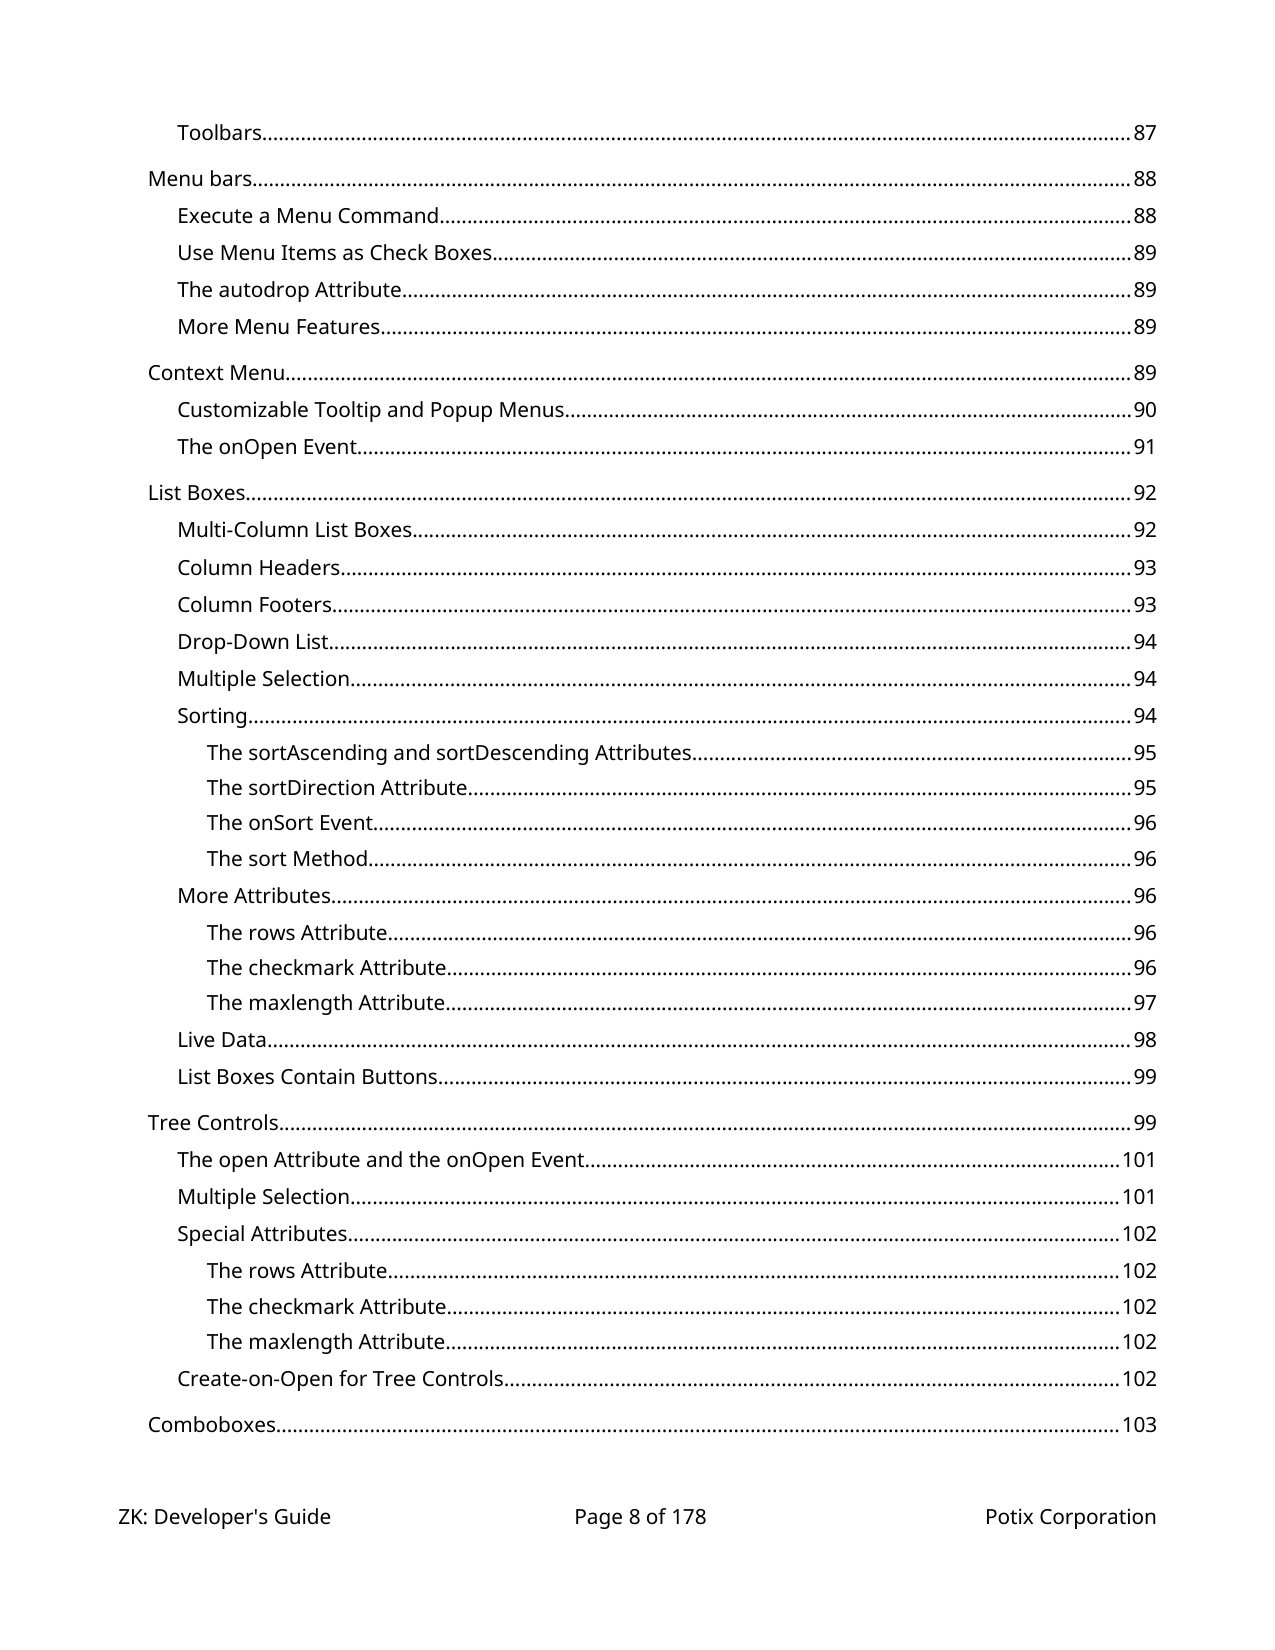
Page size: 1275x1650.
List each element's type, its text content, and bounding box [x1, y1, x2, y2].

text Comboboxes 103 [148, 1410, 1157, 1438]
text The autodrop Attribute 89 [177, 275, 1157, 303]
text Special Attributes 102 [177, 1219, 1157, 1248]
text The sort Method 96 [207, 844, 1157, 872]
text The sortAscending and sortDescending Attributes 95 [207, 738, 1157, 766]
text Column Headers 93 [177, 553, 1157, 581]
text The maxlength Attribute 97 [207, 988, 1157, 1016]
text The open Attribute and the onOpen Event 101 [177, 1145, 1157, 1174]
text Use Menu Items as Check Boxes 89 [177, 238, 1157, 266]
text Context Menu 89 [148, 358, 1157, 387]
text The maxlength Attribute 102 [207, 1327, 1157, 1355]
text Live Data 98 [177, 1025, 1157, 1053]
text Customizable Tooltip and Popup Menus 90 [177, 395, 1157, 424]
text Column Footers 93 [177, 590, 1157, 618]
text The rows Attribute 102 [207, 1257, 1157, 1285]
text Drop-Down List 94 [177, 627, 1157, 655]
text Sorting 94 [177, 701, 1157, 729]
text List Boxes 92 [148, 478, 1157, 507]
text Multi-Column List Boxes 92 [177, 516, 1157, 544]
text Tree Controls 99 [148, 1108, 1157, 1137]
text More Attributes 96 [177, 881, 1157, 909]
text The checkmark Attribute 102 [207, 1292, 1157, 1320]
text The rows Attribute 96 [207, 918, 1157, 946]
text The sortDirection Attribute 95 [207, 773, 1157, 801]
text Menu bars 88 [148, 164, 1157, 192]
text List Boxes Contain Buttons 99 [177, 1062, 1157, 1091]
text Multiple Selection 101 [177, 1182, 1157, 1211]
text The checkmark Attribute 96 [207, 953, 1157, 981]
text Execute a Menu Command 88 [177, 201, 1157, 229]
text The onSort Event 96 [207, 808, 1157, 837]
text Toolbars 87 [177, 118, 1157, 146]
text More Menu Features 89 [177, 312, 1157, 341]
text Multiple Selection 94 [177, 664, 1157, 692]
text The onOpen Event 91 [177, 432, 1157, 461]
text Create-on-Open for Tree Controls 102 [177, 1364, 1157, 1392]
